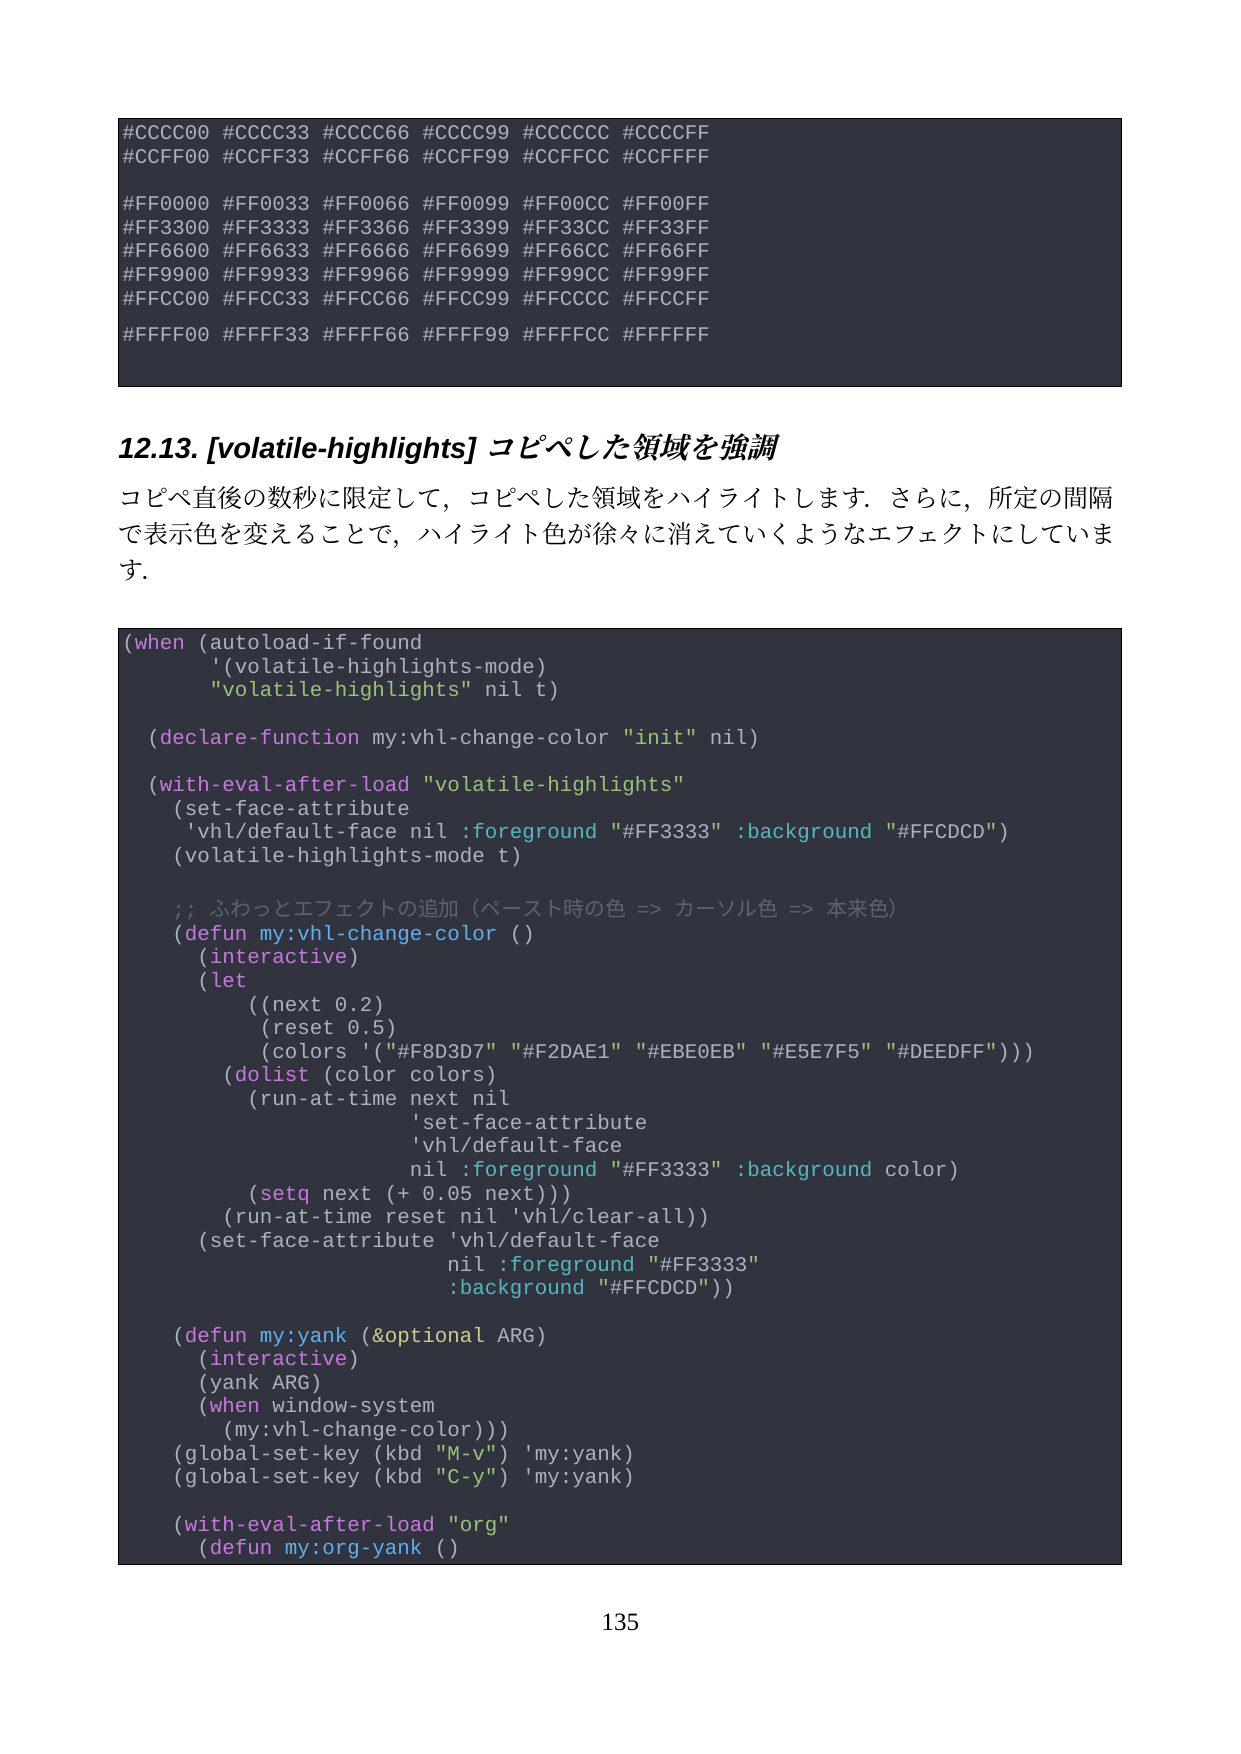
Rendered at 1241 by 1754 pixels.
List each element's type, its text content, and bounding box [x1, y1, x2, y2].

text #CCCC00 #CCCC33 #CCCC66 #CCCC99 #CCCCCC #CCCCFF [119, 119, 1121, 142]
text (with-eval-after-load "org" [119, 1510, 1121, 1533]
text :background "#FFCDCD")) [119, 1273, 1121, 1297]
text (declare-function my:vhl-change-color "init" nil) [119, 723, 1121, 746]
text #FF0000 #FF0033 #FF0066 #FF0099 #FF00CC #FF00FF [119, 189, 1121, 213]
text (interactive) [119, 1344, 1121, 1368]
text (set-face-attribute [119, 794, 1121, 817]
text (yank ARG) [119, 1368, 1121, 1392]
text ;; ふわっとエフェクトの追加（ペースト時の色 => カーソル色 => 本来色） [119, 888, 1121, 919]
subtitle [volatile-highlights] コピペした領域を強調 [118, 425, 1122, 467]
text #FF6600 #FF6633 #FF6666 #FF6699 #FF66CC #FF66FF [119, 236, 1121, 260]
text (let [119, 966, 1121, 989]
text (defun my:org-yank () [119, 1533, 1121, 1564]
text #FFFF00 #FFFF33 #FFFF66 #FFFF99 #FFFFCC #FFFFFF [119, 320, 1121, 347]
text #FFCC00 #FFCC33 #FFCC66 #FFCC99 #FFCCCC #FFCCFF [119, 284, 1121, 311]
text (defun my:vhl-change-color () [119, 919, 1121, 942]
text (global-set-key (kbd "C-y") 'my:yank) [119, 1462, 1121, 1486]
text (setq next (+ 0.05 next))) [119, 1179, 1121, 1202]
text (my:vhl-change-color))) [119, 1415, 1121, 1439]
text 'set-face-attribute [119, 1108, 1121, 1131]
text '(volatile-highlights-mode) [119, 652, 1121, 675]
text (when window-system [119, 1392, 1121, 1415]
text #FF3300 #FF3333 #FF3366 #FF3399 #FF33CC #FF33FF [119, 213, 1121, 236]
text (with-eval-after-load "volatile-highlights" [119, 770, 1121, 794]
text 'vhl/default-face [119, 1131, 1121, 1155]
text (run-at-time reset nil 'vhl/clear-all)) [119, 1202, 1121, 1226]
text ((next 0.2) [119, 989, 1121, 1013]
text (when (autoload-if-found [119, 629, 1121, 652]
text (set-face-attribute 'vhl/default-face [119, 1226, 1121, 1250]
text (reset 0.5) [119, 1013, 1121, 1037]
text コピペ直後の数秒に限定して，コピペした領域をハイライトします．さらに，所定の間隔で表示色を変えることで，ハイライト色が徐々に消えていくようなエフェクトにしています． [118, 479, 1122, 616]
text "volatile-highlights" nil t) [119, 675, 1121, 699]
text (dolist (color colors) [119, 1061, 1121, 1084]
text (defun my:yank (&optional ARG) [119, 1321, 1121, 1344]
text (run-at-time next nil [119, 1084, 1121, 1108]
text #CCFF00 #CCFF33 #CCFF66 #CCFF99 #CCFFCC #CCFFFF [119, 142, 1121, 165]
text 'vhl/default-face nil :foreground "#FF3333" :background "#FFCDCD") [119, 817, 1121, 841]
text (interactive) [119, 942, 1121, 966]
text (global-set-key (kbd "M-v") 'my:yank) [119, 1439, 1121, 1462]
text (colors '("#F8D3D7" "#F2DAE1" "#EBE0EB" "#E5E7F5" "#DEEDFF"))) [119, 1037, 1121, 1061]
text nil :foreground "#FF3333" :background color) [119, 1155, 1121, 1179]
text nil :foreground "#FF3333" [119, 1250, 1121, 1273]
text #FF9900 #FF9933 #FF9966 #FF9999 #FF99CC #FF99FF [119, 260, 1121, 284]
text (volatile-highlights-mode t) [119, 841, 1121, 864]
